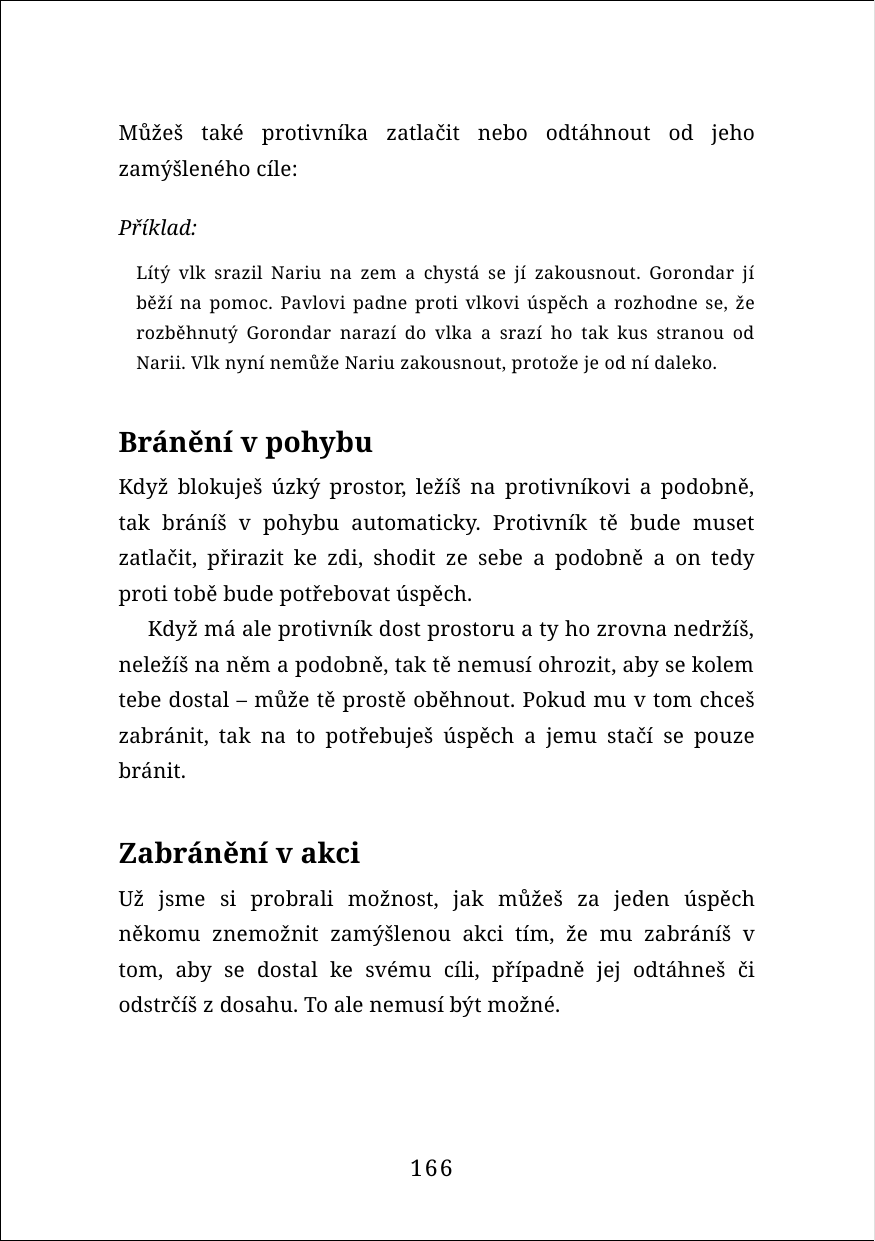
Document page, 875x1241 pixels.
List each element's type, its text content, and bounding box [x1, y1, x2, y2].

text Když blokuješ úzký prostor, ležíš na protivníkovi a podobně, tak bráníš v pohybu automaticky. Protivník tě bude muset zatlačit, přirazit ke zdi, shodit ze sebe a podobně a on tedy proti tobě bude potřebovat úspěch. Když má ale protivník dost prostoru a ty ho zrovna nedržíš, neležíš na něm a podobně, tak tě nemusí ohrozit, aby se kolem tebe dostal – může tě prostě oběhnout. Pokud mu v tom chceš zabránit, tak na to potřebuješ úspěch a jemu stačí se pouze bránit. [118, 472, 756, 785]
subtitle Bránění v pohybu [118, 422, 756, 461]
text Lítý vlk srazil Nariu na zem a chystá se jí zakousnout. Gorondar jí běží na pomoc. Pavlovi padne proti vlkovi úspěch a rozhodne se, že rozběhnutý Gorondar narazí do vlka a srazí ho tak kus stranou od Narii. Vlk nyní nemůže Nariu zakousnout, protože je od ní daleko. [136, 260, 756, 375]
text Příklad: [118, 213, 756, 241]
text Už jsme si probrali možnost, jak můžeš za jeden úspěch někomu znemožnit zamýšlenou akci tím, že mu zabráníš v tom, aby se dostal ke svému cíli, případně jej odtáhneš či odstrčíš z dosahu. To ale nemusí být možné. [118, 884, 756, 1019]
subtitle Zabránění v akci [118, 833, 756, 872]
text Můžeš také protivníka zatlačit nebo odtáhnout od jeho zamýšleného cíle: [118, 118, 756, 182]
